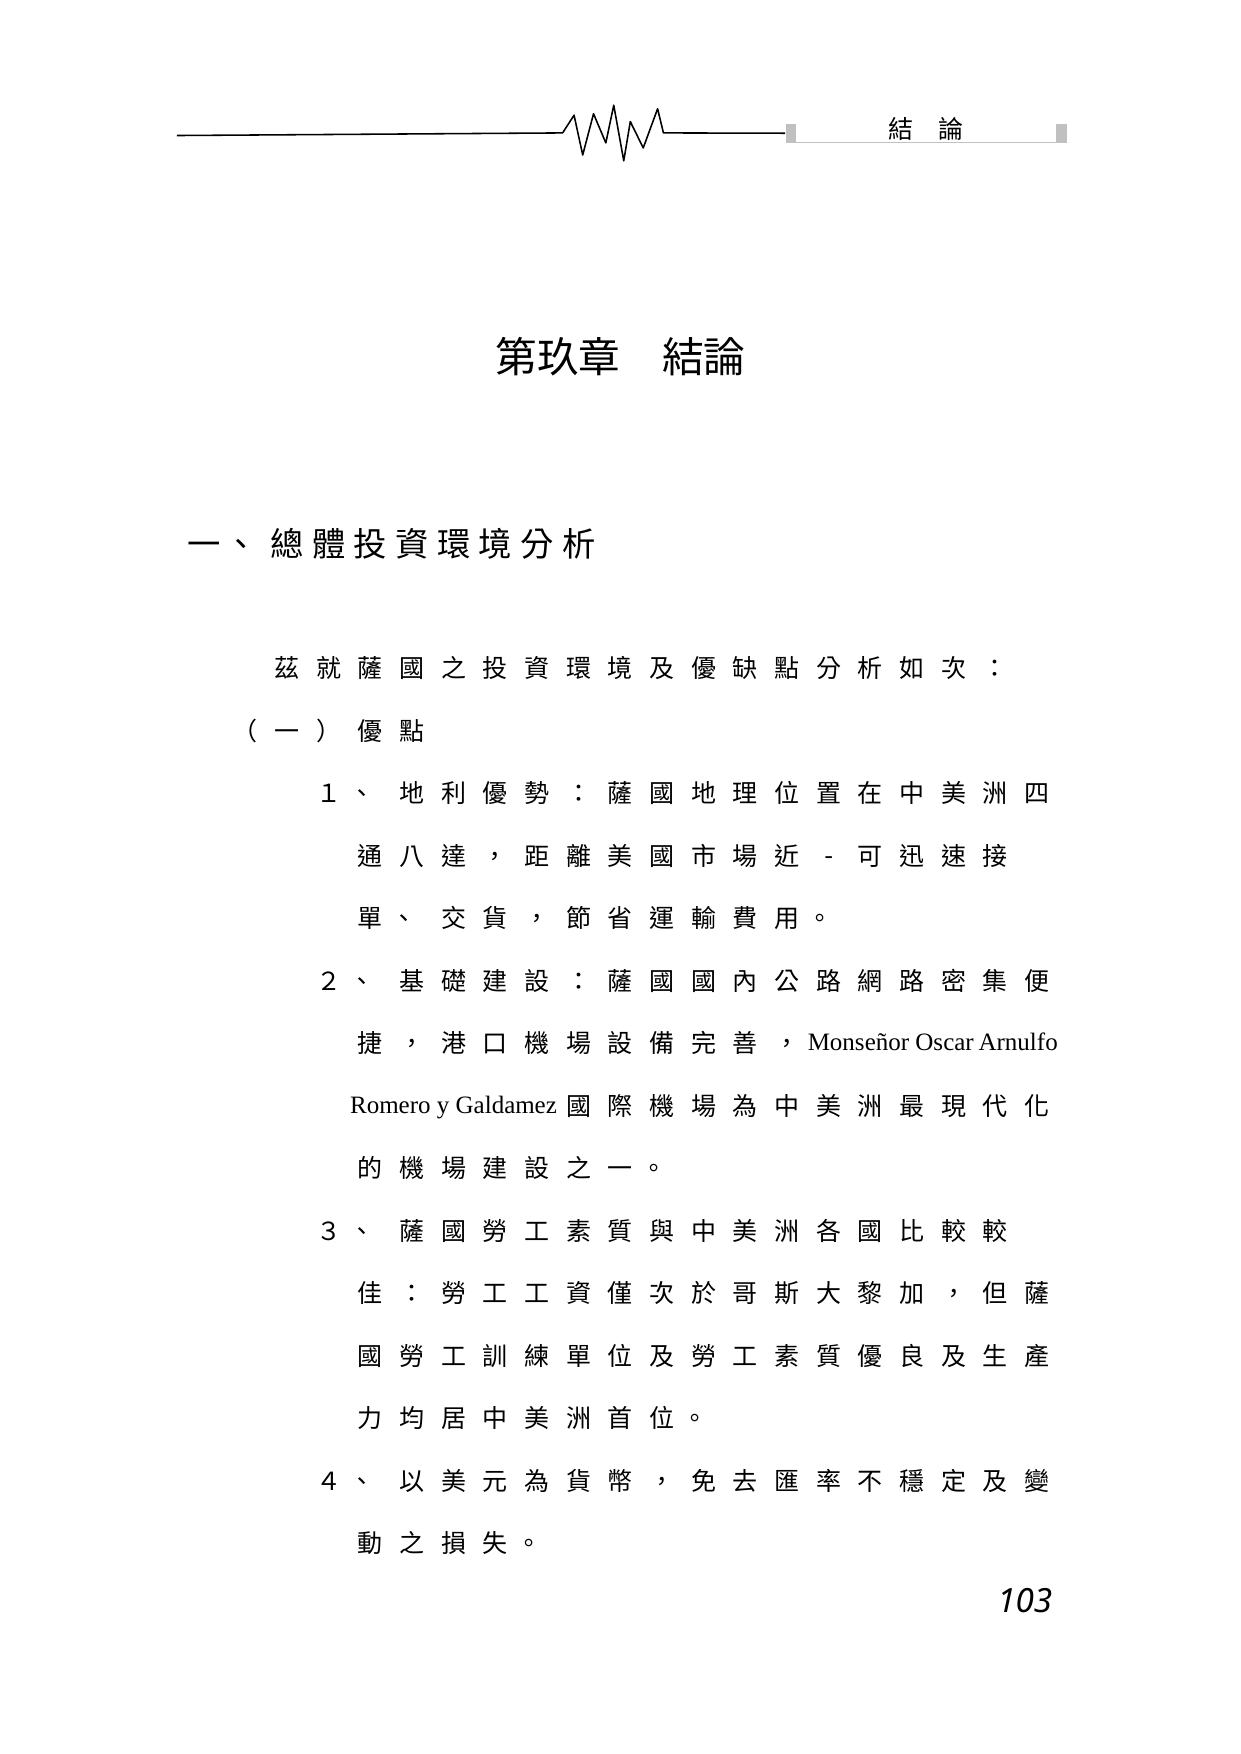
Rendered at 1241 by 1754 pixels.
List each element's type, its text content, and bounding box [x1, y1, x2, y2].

text ３、薩國勞工素質與中美洲各國比較較佳：勞工工資僅次於哥斯大黎加，但薩國勞工訓練單位及勞工素質優良及生產力均居中美洲首位。 [281, 1188, 1058, 1438]
text ２、基礎建設：薩國國內公路網路密集便捷，港口機場設備完善，Monseñor Oscar Arnulfo Romero y Galdamez國際機場為中美洲最現代化的機場建設之一。 [281, 938, 1058, 1188]
text ４、以美元為貨幣，免去匯率不穩定及變動之損失。 [281, 1438, 1058, 1563]
text （一）優點 [207, 688, 1058, 750]
text 第玖章 結論 [183, 313, 1058, 375]
text 一、總體投資環境分析 [183, 500, 1058, 563]
text １、地利優勢：薩國地理位置在中美洲四通八達，距離美國市場近-可迅速接單、交貨，節省運輸費用。 [281, 750, 1058, 938]
text 茲就薩國之投資環境及優缺點分析如次： [183, 625, 1058, 688]
